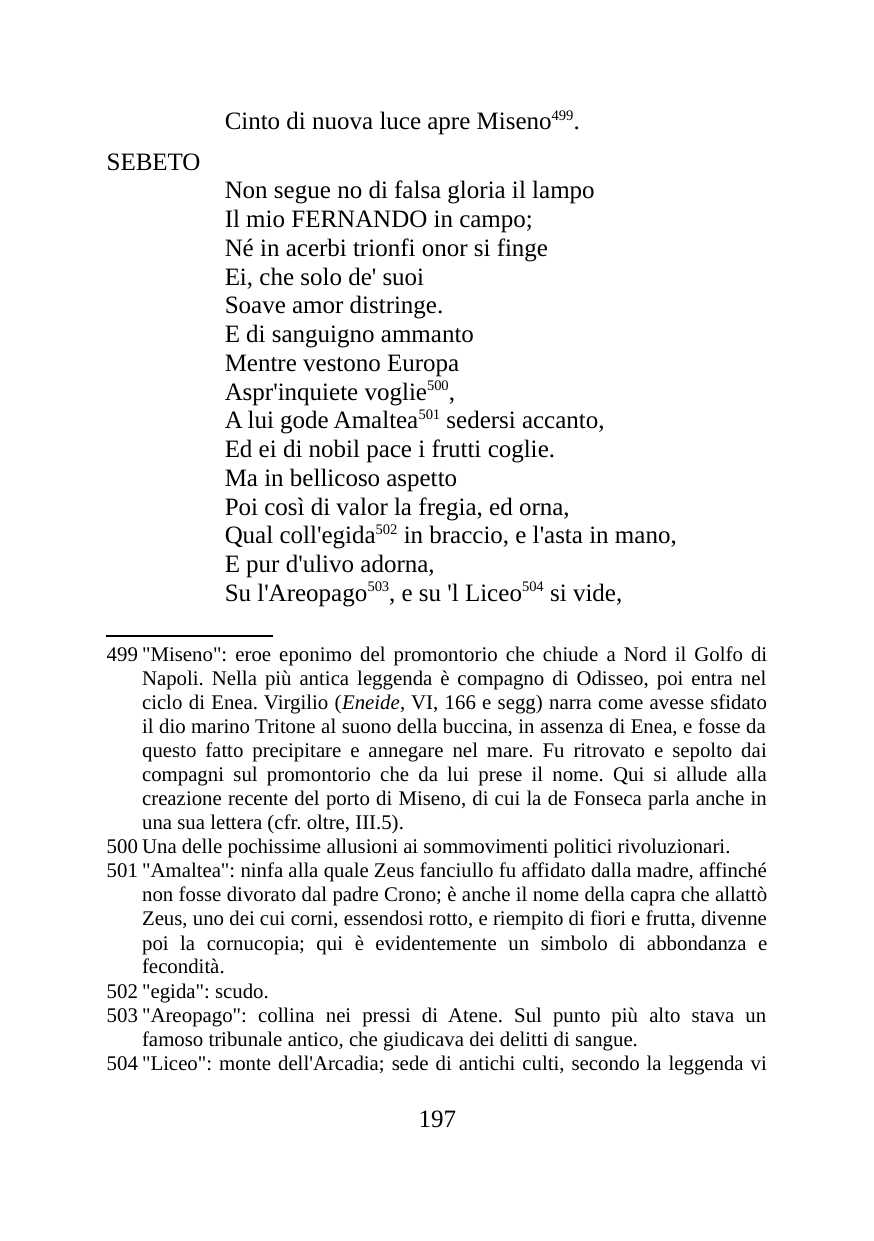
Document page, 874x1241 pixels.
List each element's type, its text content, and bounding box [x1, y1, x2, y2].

text A lui gode Amaltea sedersi accanto, [224, 406, 768, 434]
text Il mio FERNANDO in campo; [224, 204, 768, 233]
text "Amaltea": ninfa alla quale Zeus fanciullo fu affidato dalla madre, affinché non fosse divorato dal padre Crono; è anche il nome della capra che allattò Zeus, uno dei cui corni, essendosi rotto, e riempito di fiori e frutta, divenne poi la cornucopia; qui è evidentemente un simbolo di abbondanza e fecondità. [106, 858, 768, 978]
text "Liceo": monte dell'Arcadia; sede di antichi culti, secondo la leggenda vi [106, 1051, 768, 1075]
text E pur d'ulivo adorna, [224, 549, 768, 578]
text Mentre vestono Europa [224, 348, 768, 377]
text E di sanguigno ammanto [224, 319, 768, 348]
text "egida": scudo. [106, 978, 768, 1003]
text Né in acerbi trionfi onor si finge [224, 233, 768, 262]
text Soave amor distringe. [224, 291, 768, 319]
text Qual coll'egida in braccio, e l'asta in mano, [224, 521, 768, 549]
text Non segue no di falsa gloria il lampo [224, 176, 768, 204]
text Ed ei di nobil pace i frutti coglie. [224, 434, 768, 463]
text Cinto di nuova luce apre Miseno. [224, 106, 768, 135]
text "Miseno": eroe eponimo del promontorio che chiude a Nord il Golfo di Napoli. Nella più antica leggenda è compagno di Odisseo, poi entra nel ciclo di Enea. Virgilio (Eneide, VI, 166 e segg) narra come avesse sfidato il dio marino Tritone al suono della buccina, in assenza di Enea, e fosse da questo fatto precipitare e annegare nel mare. Fu ritrovato e sepolto dai compagni sul promontorio che da lui prese il nome. Qui si allude alla creazione recente del porto di Miseno, di cui la de Fonseca parla anche in una sua lettera (cfr. oltre, III.5). [106, 642, 768, 834]
text Una delle pochissime allusioni ai sommovimenti politici rivoluzionari. [106, 834, 768, 858]
text Su l'Areopago, e su 'l Liceo si vide, [224, 578, 768, 607]
text SEBETO [106, 147, 768, 176]
text Poi così di valor la fregia, ed orna, [224, 492, 768, 521]
text Aspr'inquiete voglie, [224, 377, 768, 406]
text "Areopago": collina nei pressi di Atene. Sul punto più alto stava un famoso tribunale antico, che giudicava dei delitti di sangue. [106, 1003, 768, 1051]
text Ei, che solo de' suoi [224, 262, 768, 291]
text Ma in bellicoso aspetto [224, 463, 768, 492]
